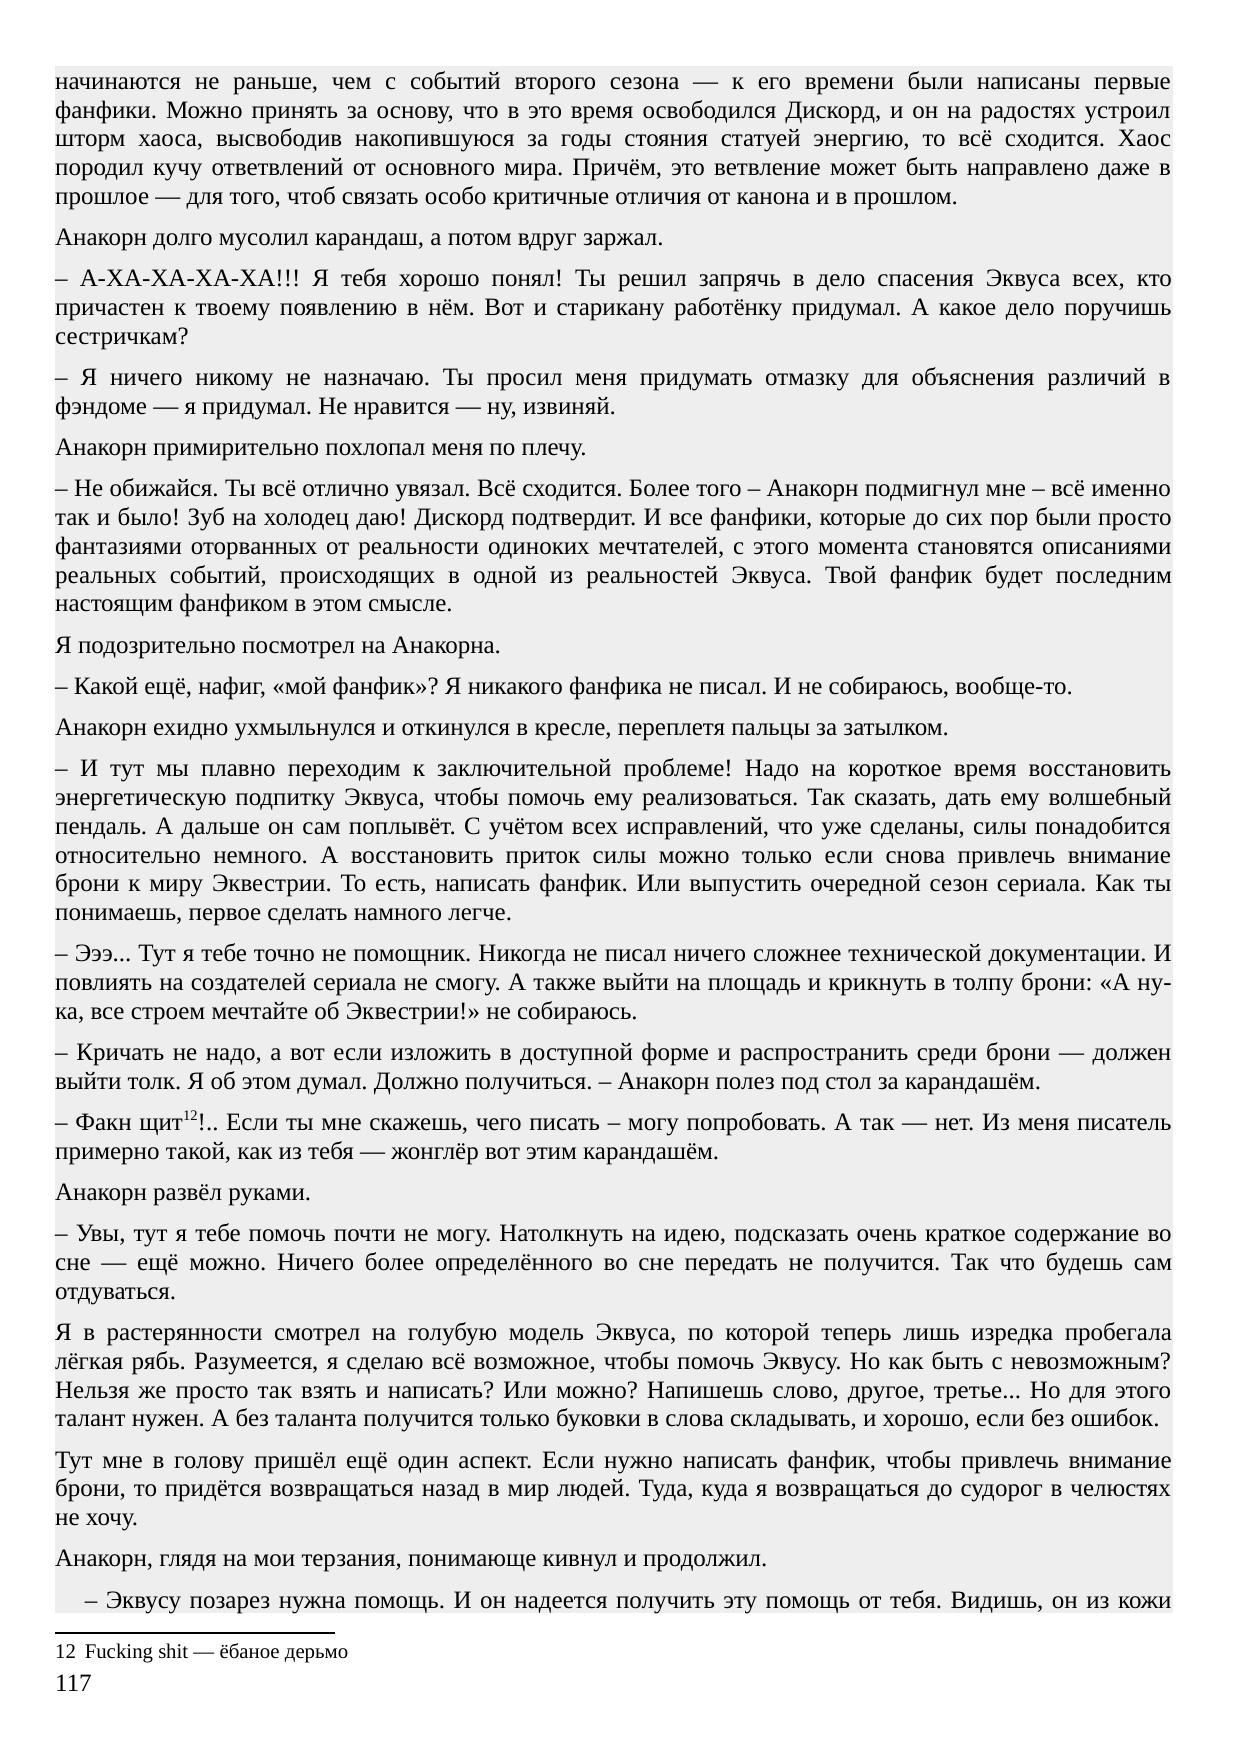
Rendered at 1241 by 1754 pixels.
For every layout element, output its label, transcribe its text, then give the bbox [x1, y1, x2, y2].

text начинаются не раньше, чем с событий второго сезона — к его времени были написаны первые фанфики. Можно принять за основу, что в это время освободился Дискорд, и он на радостях устроил шторм хаоса, высвободив накопившуюся за годы стояния статуей энергию, то всё сходится. Хаос породил кучу ответвлений от основного мира. Причём, это ветвление может быть направлено даже в прошлое — для того, чтоб связать особо критичные отличия от канона и в прошлом. [55, 66, 1173, 210]
text – И тут мы плавно переходим к заключительной проблеме! Надо на короткое время восстановить энергетическую подпитку Эквуса, чтобы помочь ему реализоваться. Так сказать, дать ему волшебный пендаль. А дальше он сам поплывёт. С учётом всех исправлений, что уже сделаны, силы понадобится относительно немного. А восстановить приток силы можно только если снова привлечь внимание брони к миру Эквестрии. То есть, написать фанфик. Или выпустить очередной сезон сериала. Как ты понимаешь, первое сделать намного легче. [55, 753, 1173, 926]
text Анакорн развёл руками. [55, 1177, 1173, 1206]
text Я подозрительно посмотрел на Анакорна. [55, 630, 1173, 658]
text – Эээ... Тут я тебе точно не помощник. Никогда не писал ничего сложнее технической документации. И повлиять на создателей сериала не смогу. А также выйти на площадь и крикнуть в толпу брони: «А ну-ка, все строем мечтайте об Эквестрии!» не собираюсь. [55, 938, 1173, 1025]
text Анакорн, глядя на мои терзания, понимающе кивнул и продолжил. [55, 1543, 1173, 1572]
text – Факн щит!.. Если ты мне скажешь, чего писать – могу попробовать. А так — нет. Из меня писатель примерно такой, как из тебя — жонглёр вот этим карандашём. [55, 1107, 1173, 1165]
text Я в растерянности смотрел на голубую модель Эквуса, по которой теперь лишь изредка пробегала лёгкая рябь. Разумеется, я сделаю всё возможное, чтобы помочь Эквусу. Но как быть с невозможным? Нельзя же просто так взять и написать? Или можно? Напишешь слово, другое, третье... Но для этого талант нужен. А без таланта получится только буковки в слова складывать, и хорошо, если без ошибок. [55, 1317, 1173, 1432]
text – Не обижайся. Ты всё отлично увязал. Всё сходится. Более того – Анакорн подмигнул мне – всё именно так и было! Зуб на холодец даю! Дискорд подтвердит. И все фанфики, которые до сих пор были просто фантазиями оторванных от реальности одиноких мечтателей, с этого момента становятся описаниями реальных событий, происходящих в одной из реальностей Эквуса. Твой фанфик будет последним настоящим фанфиком в этом смысле. [55, 473, 1173, 617]
text – Я ничего никому не назначаю. Ты просил меня придумать отмазку для объяснения различий в фэндоме — я придумал. Не нравится — ну, извиняй. [55, 362, 1173, 420]
text Анакорн ехидно ухмыльнулся и откинулся в кресле, переплетя пальцы за затылком. [55, 712, 1173, 741]
text Fucking shit — ёбаное дерьмо [55, 1639, 1173, 1663]
text Тут мне в голову пришёл ещё один аспект. Если нужно написать фанфик, чтобы привлечь внимание брони, то придётся возвращаться назад в мир людей. Туда, куда я возвращаться до судорог в челюстях не хочу. [55, 1445, 1173, 1531]
text Анакорн примирительно похлопал меня по плечу. [55, 432, 1173, 461]
text Анакорн долго мусолил карандаш, а потом вдруг заржал. [55, 222, 1173, 251]
text – Какой ещё, нафиг, «мой фанфик»? Я никакого фанфика не писал. И не собираюсь, вообще-то. [55, 671, 1173, 700]
text – А-ХА-ХА-ХА-ХА!!! Я тебя хорошо понял! Ты решил запрячь в дело спасения Эквуса всех, кто причастен к твоему появлению в нём. Вот и старикану работёнку придумал. А какое дело поручишь сестричкам? [55, 263, 1173, 350]
text – Кричать не надо, а вот если изложить в доступной форме и распространить среди брони — должен выйти толк. Я об этом думал. Должно получиться. – Анакорн полез под стол за карандашём. [55, 1037, 1173, 1095]
text – Увы, тут я тебе помочь почти не могу. Натолкнуть на идею, подсказать очень краткое содержание во сне — ещё можно. Ничего более определённого во сне передать не получится. Так что будешь сам отдуваться. [55, 1218, 1173, 1305]
text – Эквусу позарез нужна помощь. И он надеется получить эту помощь от тебя. Видишь, он из кожи [55, 1585, 1173, 1613]
